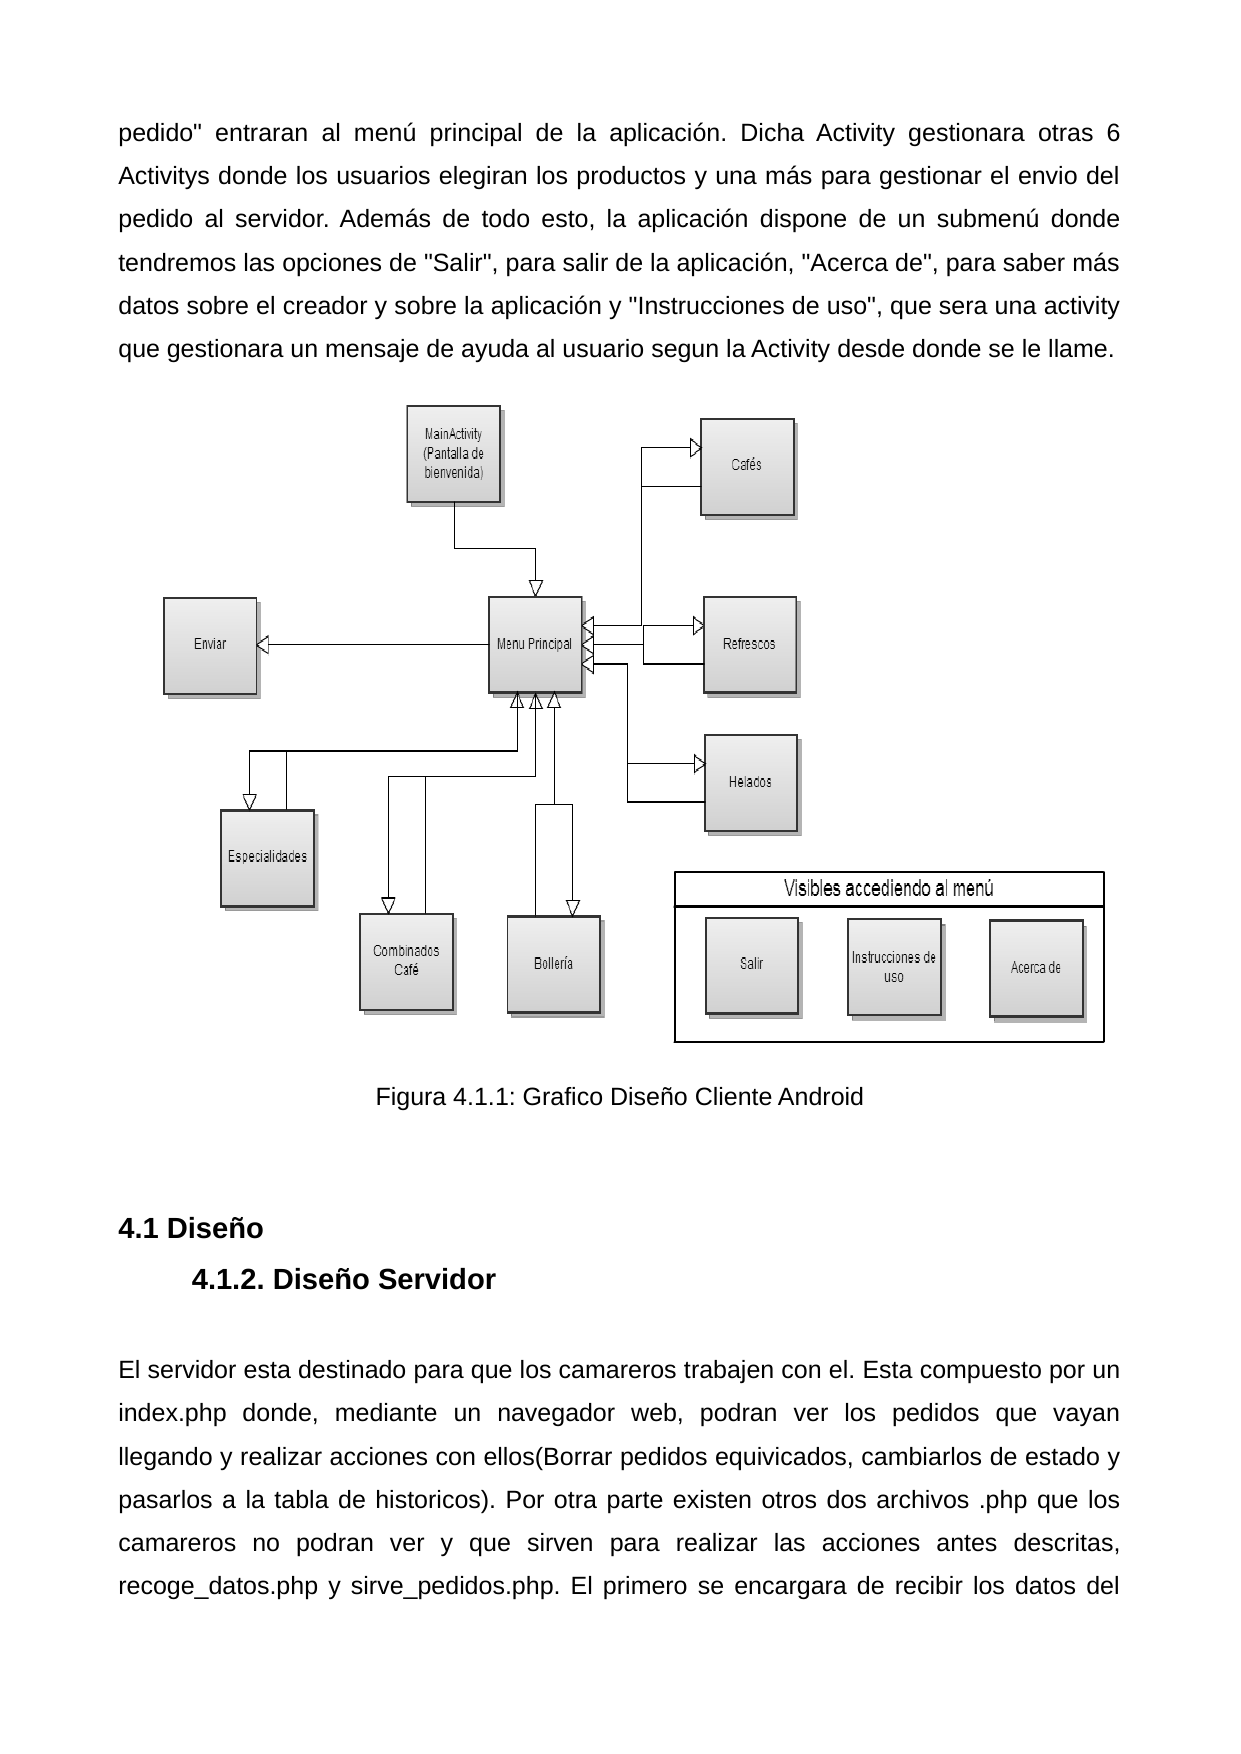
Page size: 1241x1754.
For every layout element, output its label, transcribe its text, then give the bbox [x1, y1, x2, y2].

picture [118, 376, 1122, 1068]
text Figura 4.1.1: Grafico Diseño Cliente Android [118, 1068, 1122, 1111]
text El servidor esta destinado para que los camareros trabajen con el. Esta compuesto por un index.php donde, mediante un navegador web, podran ver los pedidos que vayan llegando y realizar acciones con ellos(Borrar pedidos equivicados, cambiarlos de estado y pasarlos a la tabla de historicos). Por otra parte existen otros dos archivos .php que los camareros no podran ver y que sirven para realizar las acciones antes descritas, recoge_datos.php y sirve_pedidos.php. El primero se encargara de recibir los datos del [118, 1355, 1122, 1599]
text 4.1.2. Diseño Servidor [118, 1262, 1122, 1295]
text pedido" entraran al menú principal de la aplicación. Dicha Activity gestionara otras 6 Activitys donde los usuarios elegiran los productos y una más para gestionar el envio del pedido al servidor. Además de todo esto, la aplicación dispone de un submenú donde tendremos las opciones de "Salir", para salir de la aplicación, "Acerca de", para saber más datos sobre el creador y sobre la aplicación y "Instrucciones de uso", que sera una activity que gestionara un mensaje de ayuda al usuario segun la Activity desde donde se le llame. [118, 118, 1122, 362]
text 4.1 Diseño [118, 1211, 1122, 1245]
